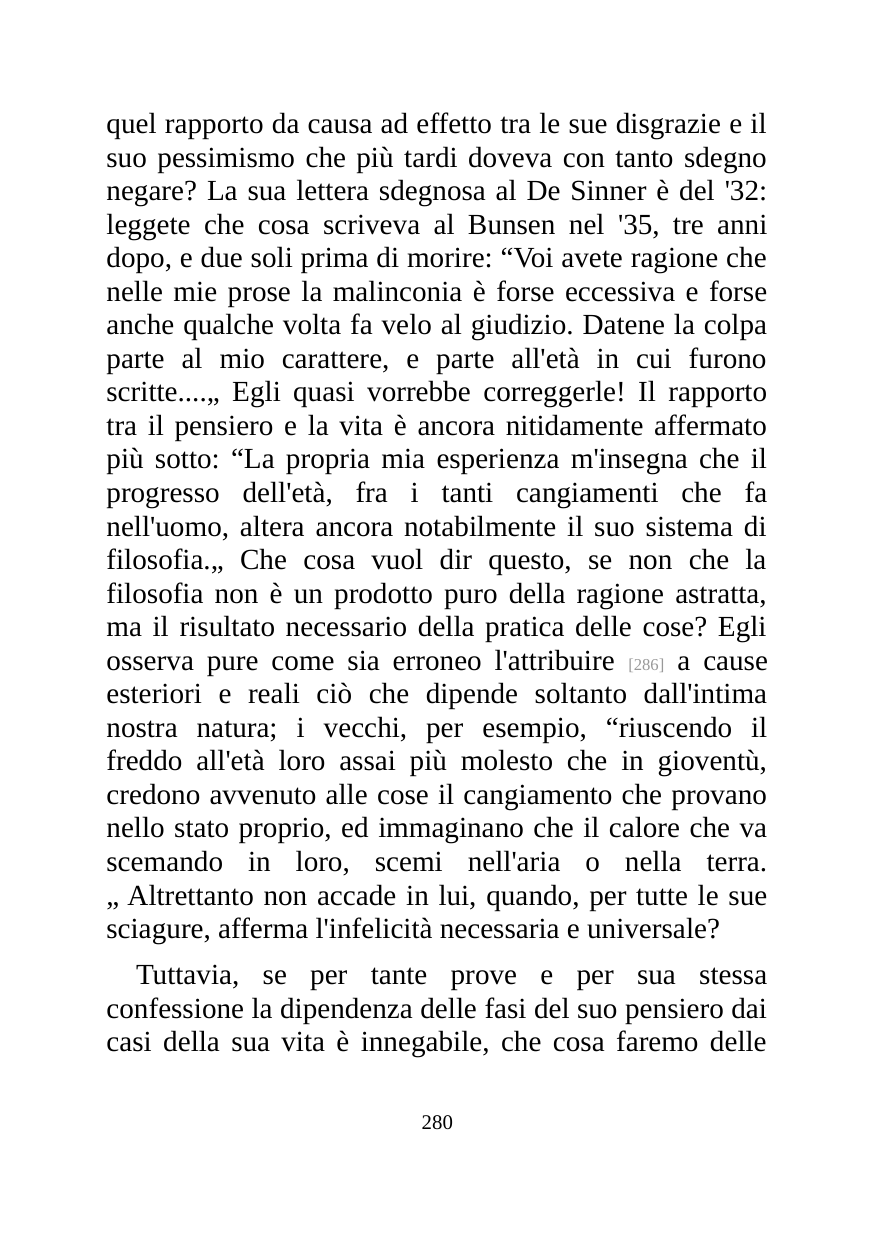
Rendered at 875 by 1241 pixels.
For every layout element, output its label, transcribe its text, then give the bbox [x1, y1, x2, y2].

text quel rapporto da causa ad effetto tra le sue disgrazie e il suo pessimismo che più tardi doveva con tanto sdegno negare? La sua lettera sdegnosa al De Sinner è del '32: leggete che cosa scriveva al Bunsen nel '35, tre anni dopo, e due soli prima di morire: “Voi avete ragione che nelle mie prose la malinconia è forse eccessiva e forse anche qualche volta fa velo al giudizio. Datene la colpa parte al mio carattere, e parte all'età in cui furono scritte....„ Egli quasi vorrebbe correggerle! Il rapporto tra il pensiero e la vita è ancora nitidamente affermato più sotto: “La propria mia esperienza m'insegna che il progresso dell'età, fra i tanti cangiamenti che fa nell'uomo, altera ancora notabilmente il suo sistema di filosofia.„ Che cosa vuol dir questo, se non che la filosofia non è un prodotto puro della ragione astratta, ma il risultato necessario della pratica delle cose? Egli osserva pure come sia erroneo l'attribuire [286] a cause esteriori e reali ciò che dipende soltanto dall'intima nostra natura; i vecchi, per esempio, “riuscendo il freddo all'età loro assai più molesto che in gioventù, credono avvenuto alle cose il cangiamento che provano nello stato proprio, ed immaginano che il calore che va scemando in loro, scemi nell'aria o nella terra.„ Altrettanto non accade in lui, quando, per tutte le sue sciagure, afferma l'infelicità necessaria e universale? [106, 106, 768, 945]
text Tuttavia, se per tante prove e per sua stessa confessione la dipendenza delle fasi del suo pensiero dai casi della sua vita è innegabile, che cosa faremo delle [106, 957, 768, 1058]
